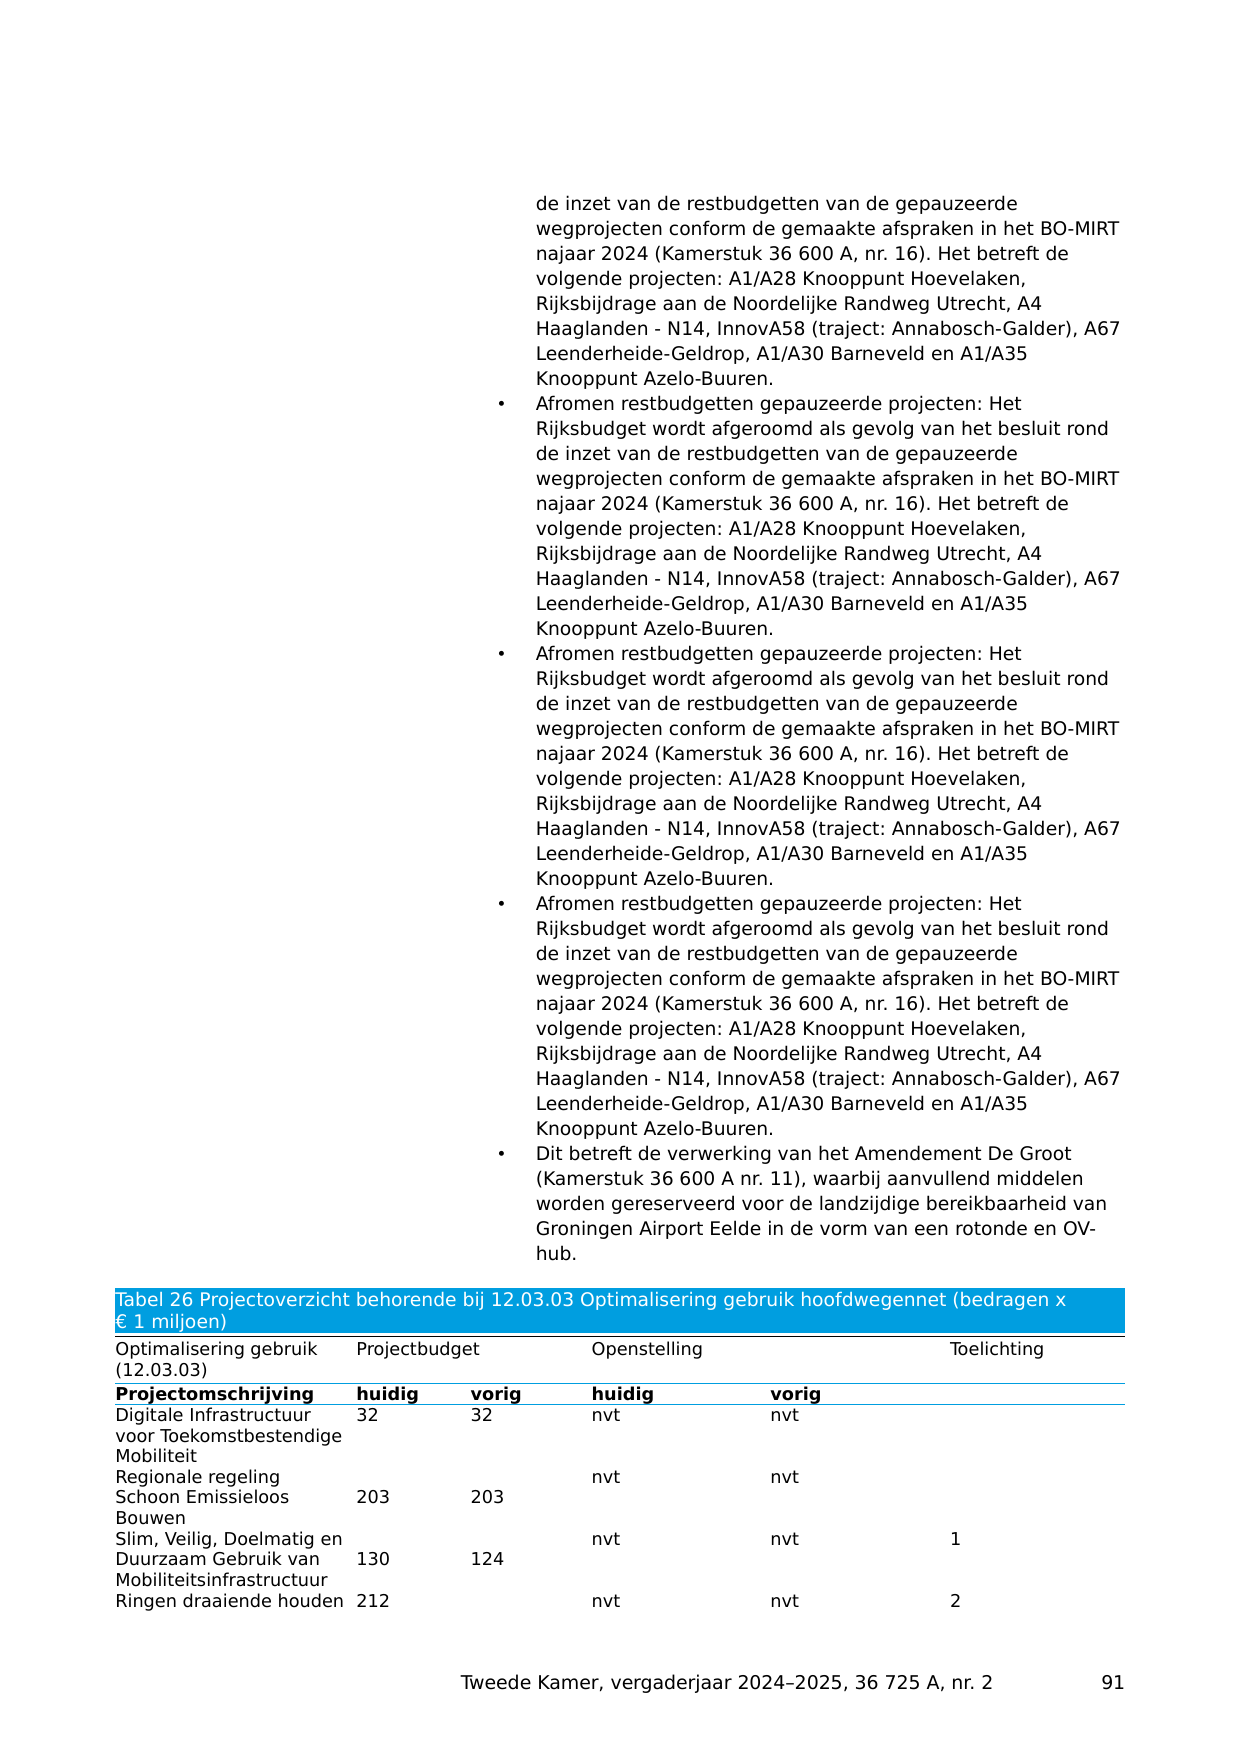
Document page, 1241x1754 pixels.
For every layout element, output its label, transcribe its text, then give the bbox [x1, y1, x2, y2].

table_cell huidig [353, 1384, 467, 1404]
table_cell Projectomschrijving [115, 1384, 353, 1404]
table_cell vorig [468, 1384, 588, 1404]
table_cell 1 [947, 1529, 1125, 1591]
table_cell [947, 1467, 1125, 1529]
table_cell [947, 1405, 1125, 1467]
table_cell Optimalisering gebruik (12.03.03) [115, 1337, 353, 1383]
table_cell 32 [353, 1405, 467, 1467]
table_cell nvt [767, 1591, 947, 1611]
table_cell 212 [353, 1591, 467, 1611]
table_cell Regionale regeling Schoon Emissieloos Bouwen [115, 1467, 353, 1529]
table_cell nvt [589, 1591, 767, 1611]
table_cell 32 [468, 1405, 588, 1467]
table_cell nvt [767, 1467, 947, 1529]
table_cell 124 [468, 1529, 588, 1591]
table_cell vorig [767, 1384, 947, 1404]
table_cell 130 [353, 1529, 467, 1591]
table_cell nvt [767, 1405, 947, 1467]
table_cell nvt [589, 1467, 767, 1529]
table_cell Slim, Veilig, Doelmatig en Duurzaam Gebruik van Mobiliteitsinfrastructuur [115, 1529, 353, 1591]
list Afromen restbudgetten gepauzeerde projecten: Het Rijksbudget wordt afgeroomd als gevolg van het besluit rond de inzet van de restbudgetten van de gepauzeerde wegprojecten conform de gemaakte afspraken in het BO-MIRT najaar 2024 (Kamerstuk 36 600 A, nr. 16). Het betreft de volgende projecten: A1/A28 Knooppunt Hoevelaken, Rijksbijdrage aan de Noordelijke Randweg Utrecht, A4 Haaglanden - N14, InnovA58 (traject: Annabosch-Galder), A67 Leenderheide-Geldrop, A1/A30 Barneveld en A1/A35 Knooppunt Azelo-Buuren. [498, 641, 1125, 891]
table_cell nvt [589, 1529, 767, 1591]
list Afromen restbudgetten gepauzeerde projecten: Het Rijksbudget wordt afgeroomd als gevolg van het besluit rond de inzet van de restbudgetten van de gepauzeerde wegprojecten conform de gemaakte afspraken in het BO-MIRT najaar 2024 (Kamerstuk 36 600 A, nr. 16). Het betreft de volgende projecten: A1/A28 Knooppunt Hoevelaken, Rijksbijdrage aan de Noordelijke Randweg Utrecht, A4 Haaglanden - N14, InnovA58 (traject: Annabosch-Galder), A67 Leenderheide-Geldrop, A1/A30 Barneveld en A1/A35 Knooppunt Azelo-Buuren. [498, 891, 1125, 1141]
list Afromen restbudgetten gepauzeerde projecten: Het Rijksbudget wordt afgeroomd als gevolg van het besluit rond de inzet van de restbudgetten van de gepauzeerde wegprojecten conform de gemaakte afspraken in het BO-MIRT najaar 2024 (Kamerstuk 36 600 A, nr. 16). Het betreft de volgende projecten: A1/A28 Knooppunt Hoevelaken, Rijksbijdrage aan de Noordelijke Randweg Utrecht, A4 Haaglanden - N14, InnovA58 (traject: Annabosch-Galder), A67 Leenderheide-Geldrop, A1/A30 Barneveld en A1/A35 Knooppunt Azelo-Buuren. [498, 391, 1125, 641]
table_cell Ringen draaiende houden [115, 1591, 353, 1611]
table_cell [468, 1591, 588, 1611]
table_cell 203 [353, 1467, 467, 1529]
table_cell Digitale Infrastructuur voor Toekomstbestendige Mobiliteit [115, 1405, 353, 1467]
table_cell huidig [589, 1384, 767, 1404]
table_cell Toelichting [947, 1337, 1125, 1383]
table_cell nvt [589, 1405, 767, 1467]
table_cell 2 [947, 1591, 1125, 1611]
table_cell 203 [468, 1467, 588, 1529]
table_cell Openstelling [589, 1337, 947, 1383]
table_cell [947, 1384, 1125, 1404]
list de inzet van de restbudgetten van de gepauzeerde wegprojecten conform de gemaakte afspraken in het BO-MIRT najaar 2024 (Kamerstuk 36 600 A, nr. 16). Het betreft de volgende projecten: A1/A28 Knooppunt Hoevelaken, Rijksbijdrage aan de Noordelijke Randweg Utrecht, A4 Haaglanden - N14, InnovA58 (traject: Annabosch-Galder), A67 Leenderheide-Geldrop, A1/A30 Barneveld en A1/A35 Knooppunt Azelo-Buuren. [498, 191, 1125, 391]
table_cell nvt [767, 1529, 947, 1591]
list Dit betreft de verwerking van het Amendement De Groot (Kamerstuk 36 600 A nr. 11), waarbij aanvullend middelen worden gereserveerd voor de landzijdige bereikbaarheid van Groningen Airport Eelde in de vorm van een rotonde en OV-hub. [498, 1141, 1125, 1266]
table_cell Projectbudget [353, 1337, 588, 1383]
